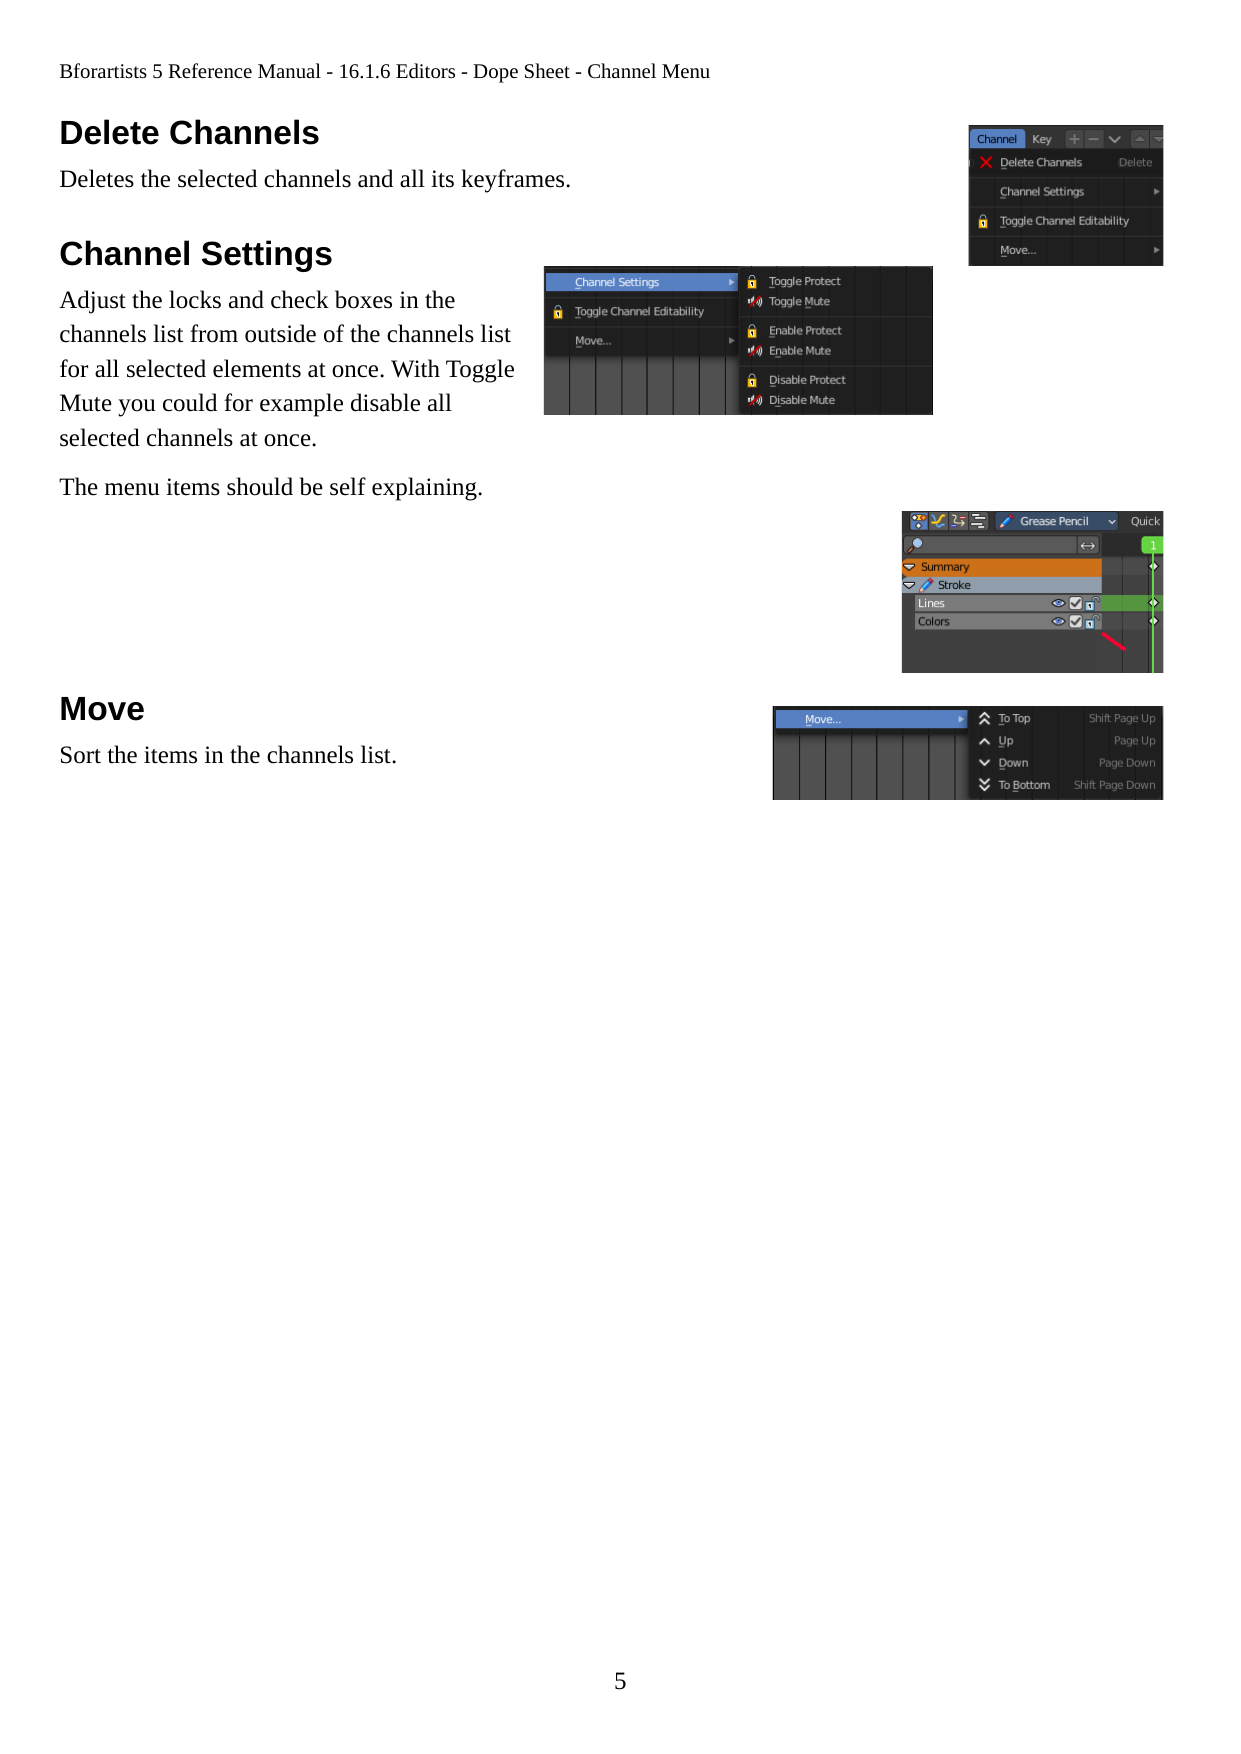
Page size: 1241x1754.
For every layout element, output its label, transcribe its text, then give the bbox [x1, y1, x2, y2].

text Sort the items in the channels list. [59, 740, 772, 769]
text The menu items should be self explaining. [59, 472, 1181, 501]
picture [968, 125, 1164, 266]
picture [543, 266, 933, 415]
subtitle Channel Settings [59, 234, 1181, 272]
text Deletes the selected channels and all its keyframes. [59, 164, 968, 192]
picture [772, 706, 1164, 800]
subtitle Delete Channels [59, 113, 1181, 151]
text Adjust the locks and check boxes in the channels list from outside of the channels list for all selected elements at once. With Toggle Mute you could for example disable all selected channels at once. [59, 285, 1181, 451]
picture [901, 511, 1164, 673]
subtitle Move [59, 689, 1181, 727]
